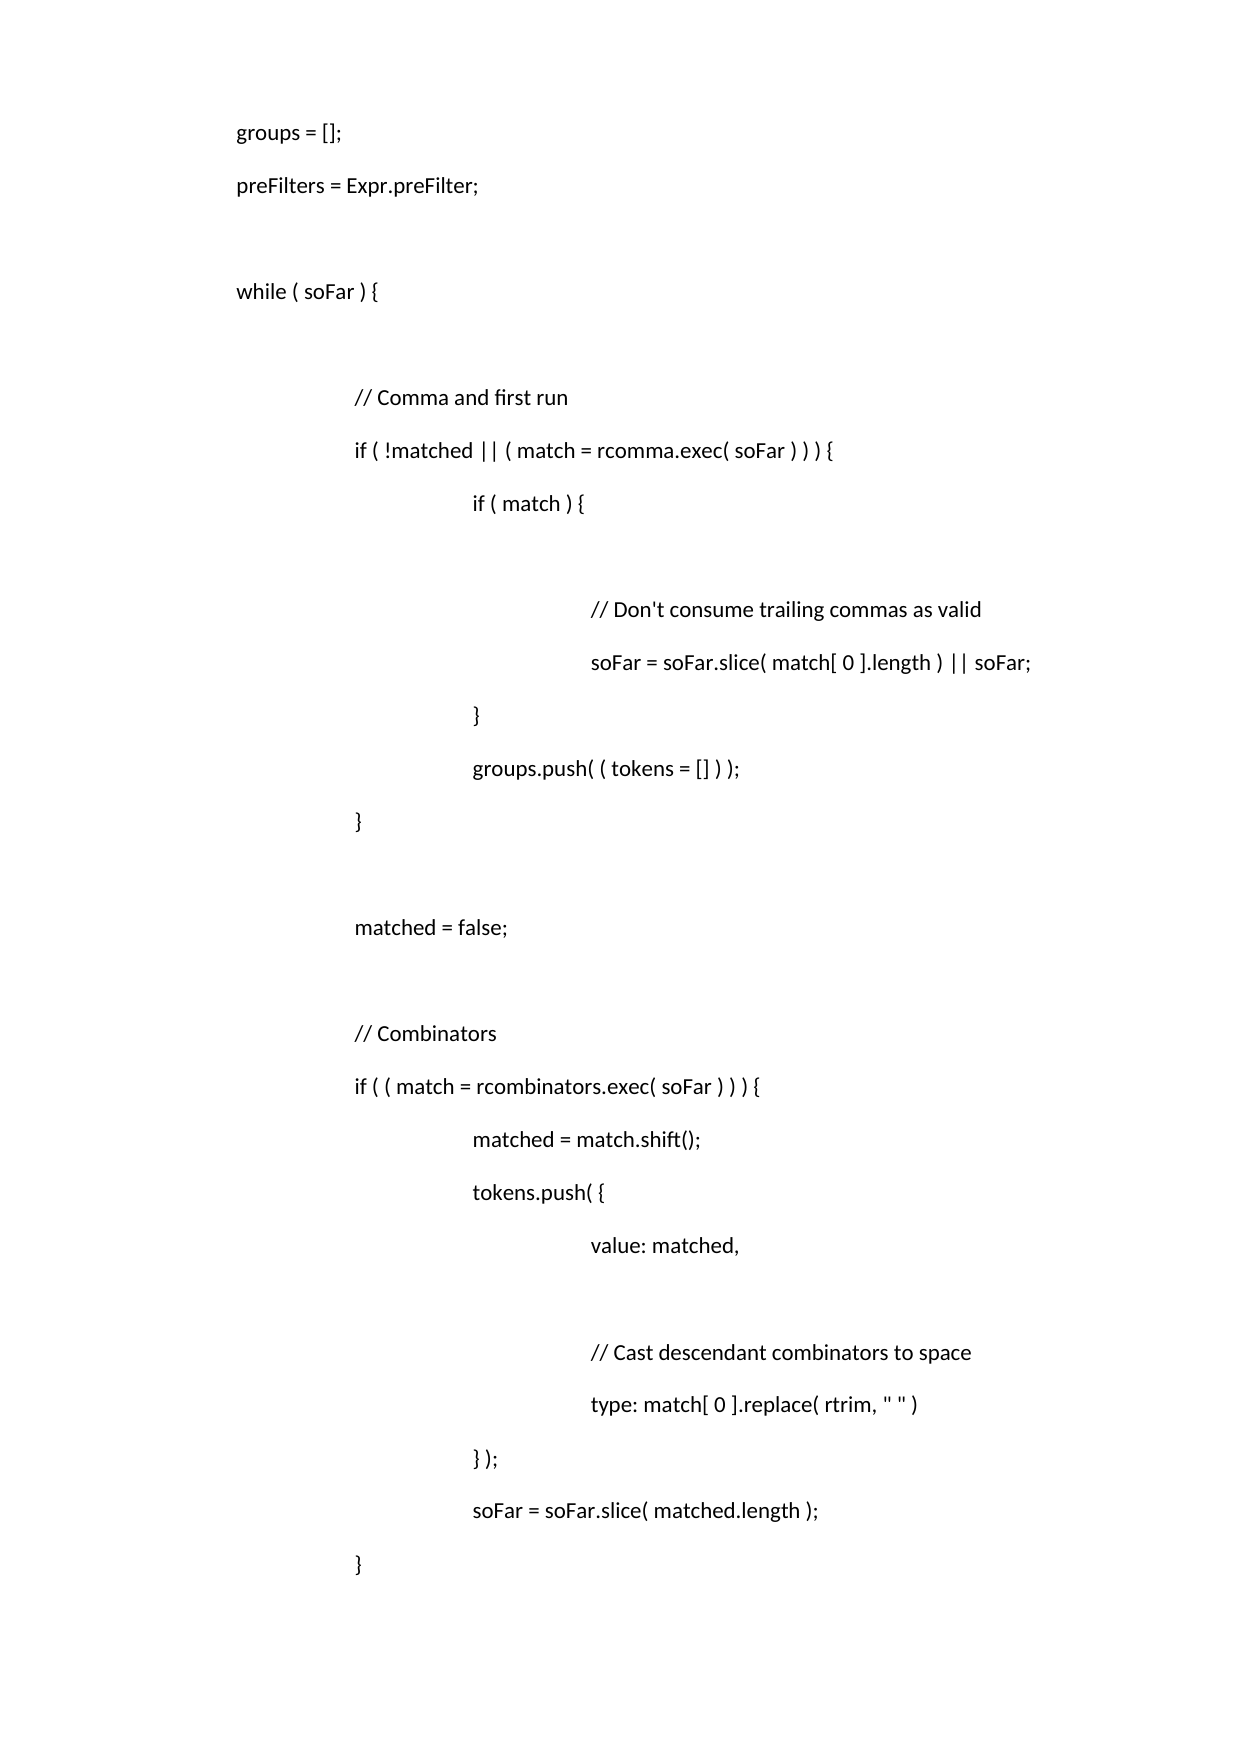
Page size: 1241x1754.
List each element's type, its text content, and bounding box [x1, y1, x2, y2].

text // Cast descendant combinators to space [118, 1338, 1122, 1366]
text soFar = soFar.slice( match[ 0 ].length ) || soFar; [118, 648, 1122, 676]
text } ); [118, 1444, 1122, 1472]
text } [118, 701, 1122, 729]
text soFar = soFar.slice( matched.length ); [118, 1497, 1122, 1525]
text preFilters = Expr.preFilter; [118, 171, 1122, 199]
text matched = match.shift(); [118, 1126, 1122, 1153]
text } [118, 1550, 1122, 1578]
text matched = false; [118, 913, 1122, 941]
text // Don't consume trailing commas as valid [118, 595, 1122, 623]
text groups = []; [118, 118, 1122, 146]
text if ( !matched || ( match = rcomma.exec( soFar ) ) ) { [118, 436, 1122, 464]
text type: match[ 0 ].replace( rtrim, " " ) [118, 1391, 1122, 1419]
text // Combinators [118, 1019, 1122, 1047]
text if ( match ) { [118, 489, 1122, 517]
text tokens.push( { [118, 1178, 1122, 1207]
text while ( soFar ) { [118, 277, 1122, 305]
text if ( ( match = rcombinators.exec( soFar ) ) ) { [118, 1072, 1122, 1101]
text } [118, 807, 1122, 835]
text groups.push( ( tokens = [] ) ); [118, 754, 1122, 782]
text // Comma and first run [118, 383, 1122, 411]
text value: matched, [118, 1232, 1122, 1259]
